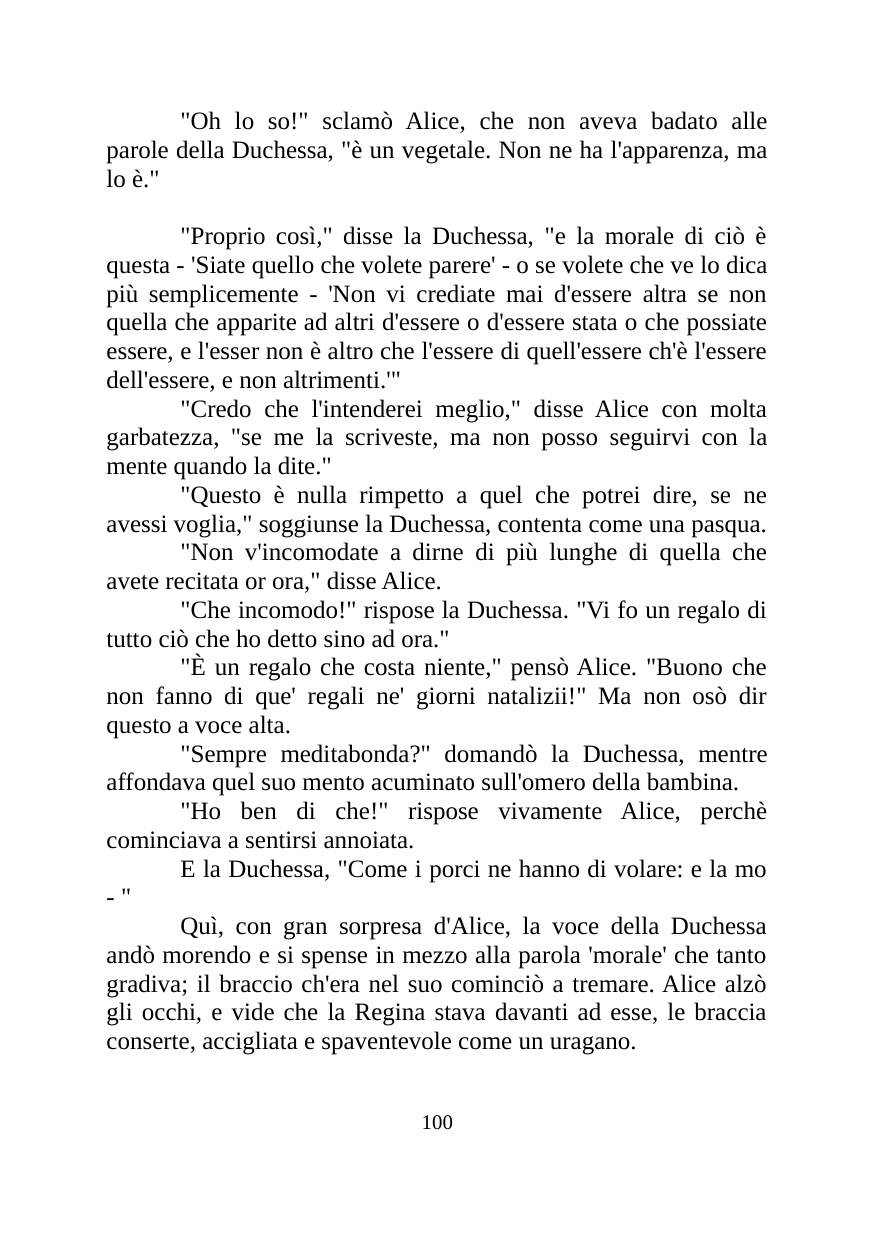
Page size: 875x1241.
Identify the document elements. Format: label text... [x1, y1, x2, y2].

text Quì, con gran sorpresa d'Alice, la voce della Duchessa andò morendo e si spense in mezzo alla parola 'morale' che tanto gradiva; il braccio ch'era nel suo cominciò a tremare. Alice alzò gli occhi, e vide che la Regina stava davanti ad esse, le braccia conserte, accigliata e spaventevole come un uragano. [106, 911, 768, 1055]
text "È un regalo che costa niente," pensò Alice. "Buono che non fanno di que' regali ne' giorni natalizii!" Ma non osò dir questo a voce alta. [106, 652, 768, 739]
text "Credo che l'intenderei meglio," disse Alice con molta garbatezza, "se me la scriveste, ma non posso seguirvi con la mente quando la dite." [106, 394, 768, 480]
text "Sempre meditabonda?" domandò la Duchessa, mentre affondava quel suo mento acuminato sull'omero della bambina. [106, 739, 768, 796]
text E la Duchessa, "Come i porci ne hanno di volare: e la mo - " [106, 854, 768, 911]
text "Che incomodo!" rispose la Duchessa. "Vi fo un regalo di tutto ciò che ho detto sino ad ora." [106, 595, 768, 652]
text "Proprio così," disse la Duchessa, "e la morale di ciò è questa - 'Siate quello che volete parere' - o se volete che ve lo dica più semplicemente - 'Non vi crediate mai d'essere altra se non quella che apparite ad altri d'essere o d'essere stata o che possiate essere, e l'esser non è altro che l'essere di quell'essere ch'è l'essere dell'essere, e non altrimenti.'" [106, 221, 768, 394]
text "Questo è nulla rimpetto a quel che potrei dire, se ne avessi voglia," soggiunse la Duchessa, contenta come una pasqua. [106, 480, 768, 537]
text "Non v'incomodate a dirne di più lunghe di quella che avete recitata or ora," disse Alice. [106, 537, 768, 595]
text "Oh lo so!" sclamò Alice, che non aveva badato alle parole della Duchessa, "è un vegetale. Non ne ha l'apparenza, ma lo è." [106, 106, 768, 192]
text "Ho ben di che!" rispose vivamente Alice, perchè cominciava a sentirsi annoiata. [106, 796, 768, 854]
